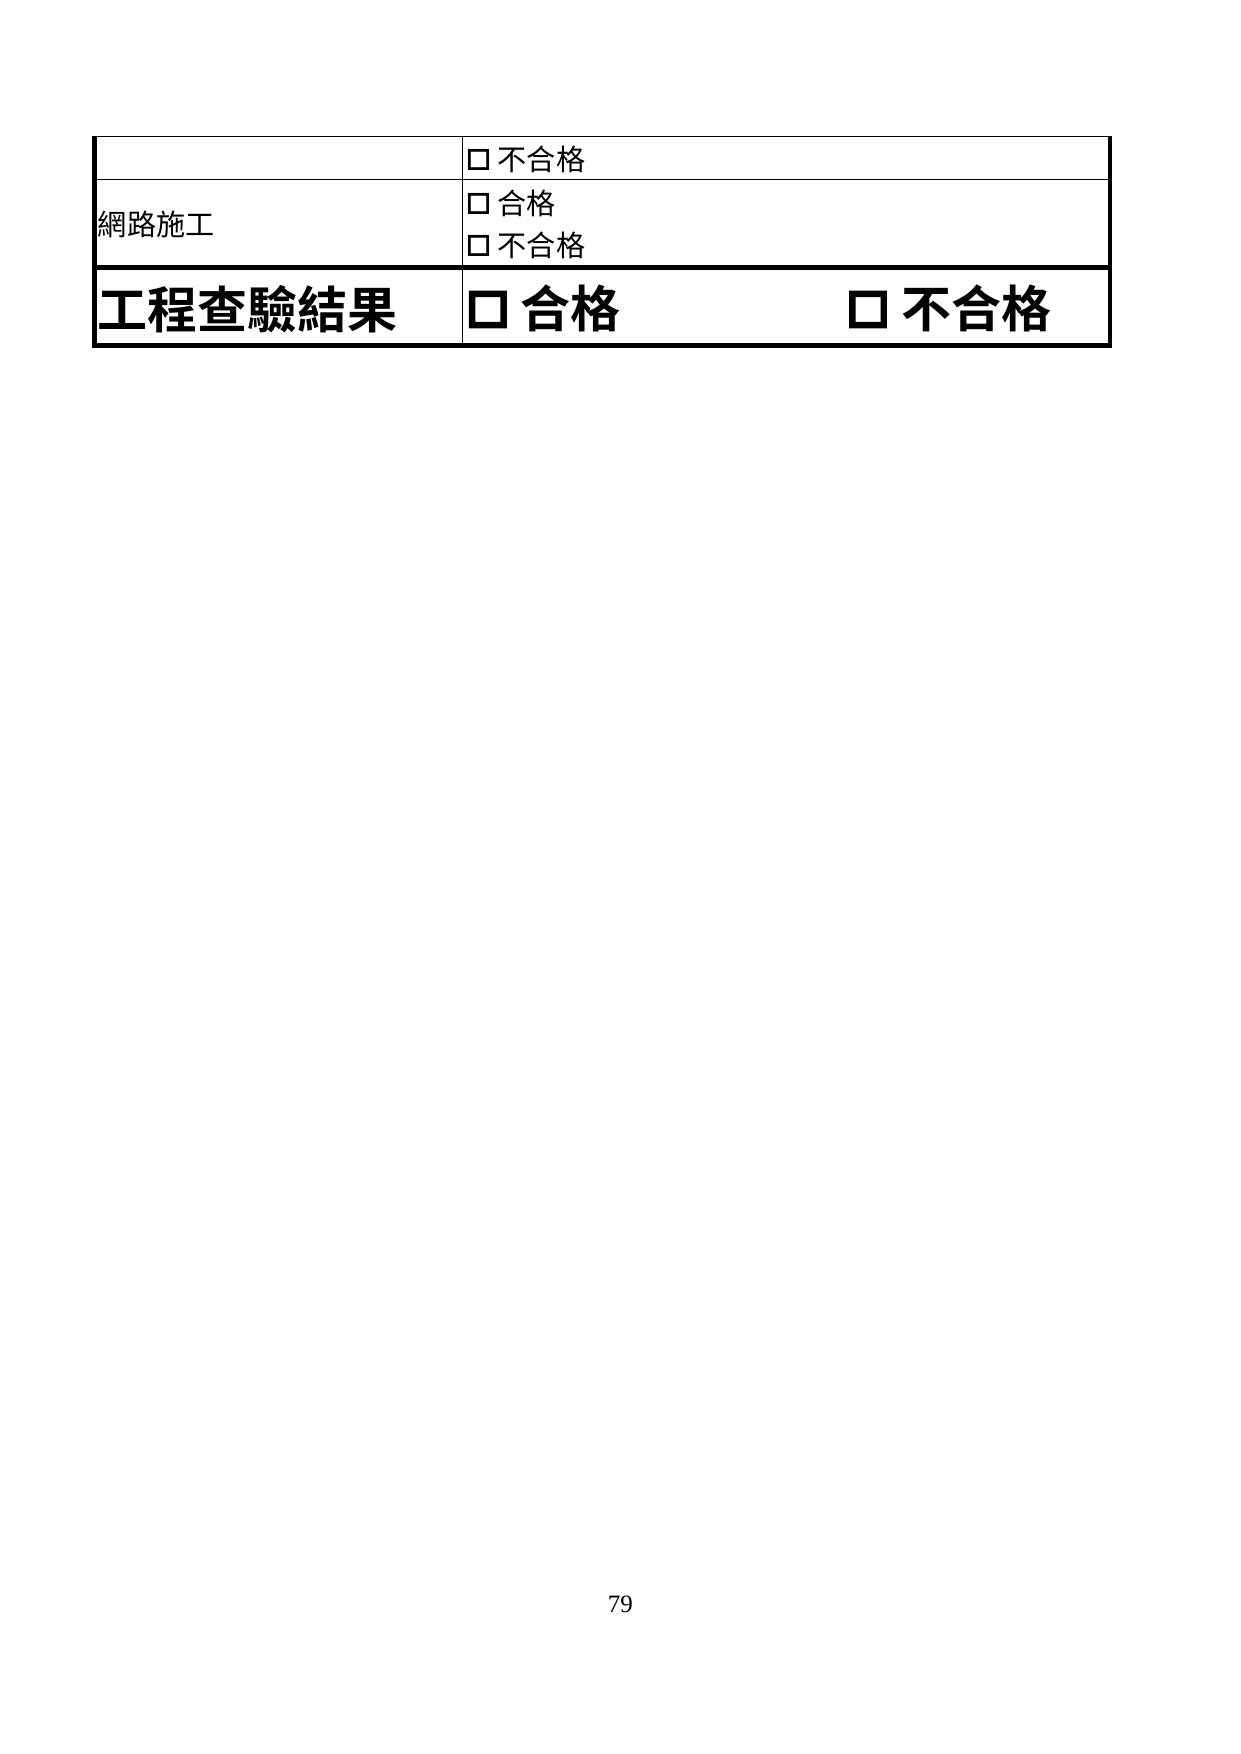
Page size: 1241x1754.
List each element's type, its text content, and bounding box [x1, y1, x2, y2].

table_cell [97, 137, 462, 179]
table_cell 網路施工 [97, 180, 462, 265]
table_cell o合格 o不合格 [463, 180, 1108, 265]
table_cell 工程查驗結果 [97, 270, 462, 343]
table_cell o合格 o不合格 [463, 270, 1108, 343]
table_cell o不合格 [463, 137, 1108, 179]
